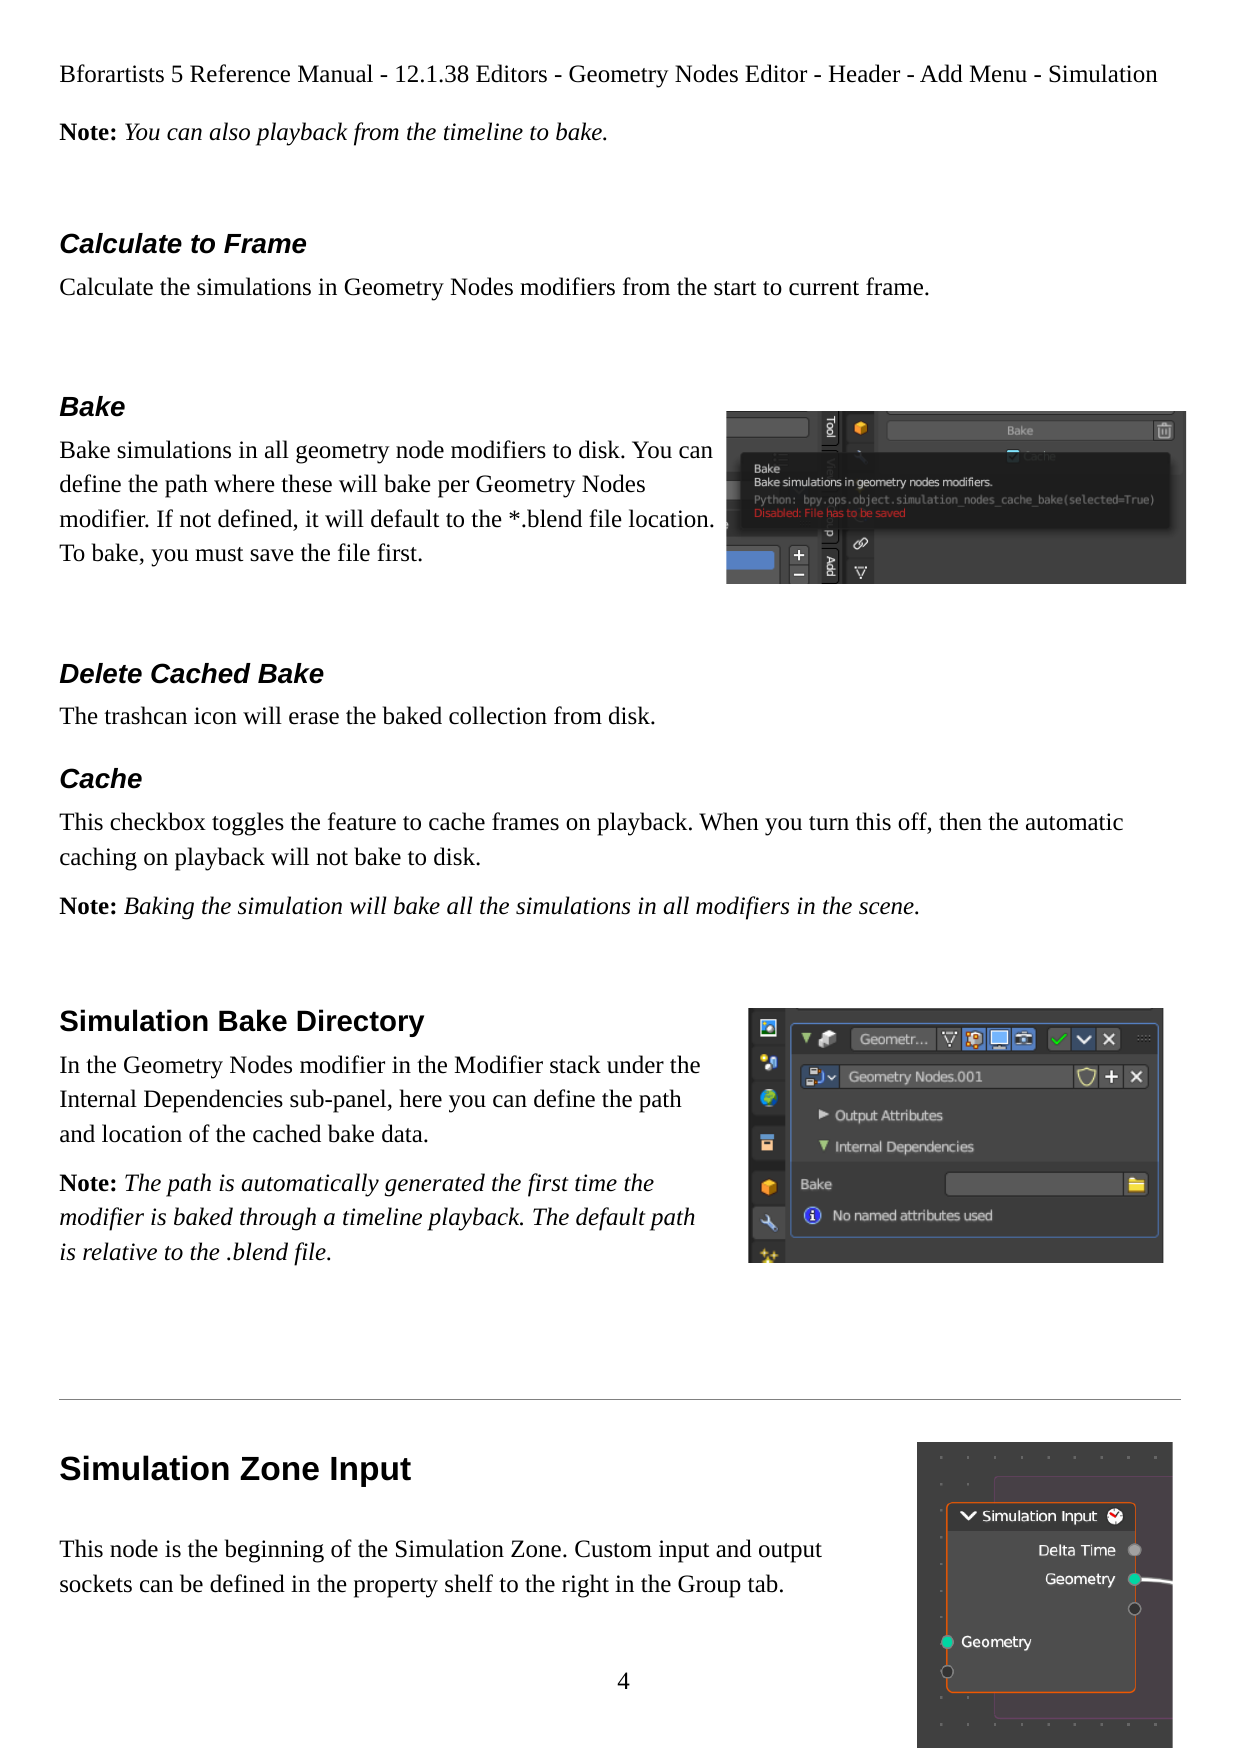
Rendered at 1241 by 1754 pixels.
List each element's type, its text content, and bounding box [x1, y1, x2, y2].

subtitle Delete Cached Bake [59, 657, 1181, 689]
subtitle Bake [59, 391, 1181, 423]
text Note: You can also playback from the timeline to bake. [59, 117, 1181, 146]
picture [748, 1008, 1164, 1263]
text This node is the beginning of the Simulation Zone. Custom input and output sockets can be defined in the property shelf to the right in the Group tab. [59, 1500, 917, 1598]
text Note: Baking the simulation will bake all the simulations in all modifiers in the scene. [59, 891, 1181, 919]
picture [726, 411, 1187, 584]
subtitle Cache [59, 763, 1181, 795]
picture [917, 1442, 1173, 1748]
text Bake simulations in all geometry node modifiers to disk. You can define the path where these will bake per Geometry Nodes modifier. If not defined, it will default to the *.blend file location. To bake, you must save the file first. [59, 435, 726, 567]
text This checkbox toggles the feature to cache frames on playback. When you turn this off, then the automatic caching on playback will not bake to disk. [59, 807, 1181, 871]
text Note: The path is automatically generated the first time the modifier is baked through a timeline playback. The default path is relative to the .blend file. [59, 1168, 1181, 1266]
subtitle Simulation Zone Input [59, 1449, 917, 1488]
subtitle Calculate to Frame [59, 228, 1181, 260]
text Calculate the simulations in Geometry Nodes modifiers from the start to current frame. [59, 272, 1181, 301]
text In the Geometry Nodes modifier in the Modifier stack under the Internal Dependencies sub-panel, here you can define the path and location of the cached bake data. [59, 1050, 748, 1147]
subtitle Simulation Bake Directory [59, 1003, 1181, 1037]
text The trashcan icon will erase the baked collection from disk. [59, 701, 1181, 730]
